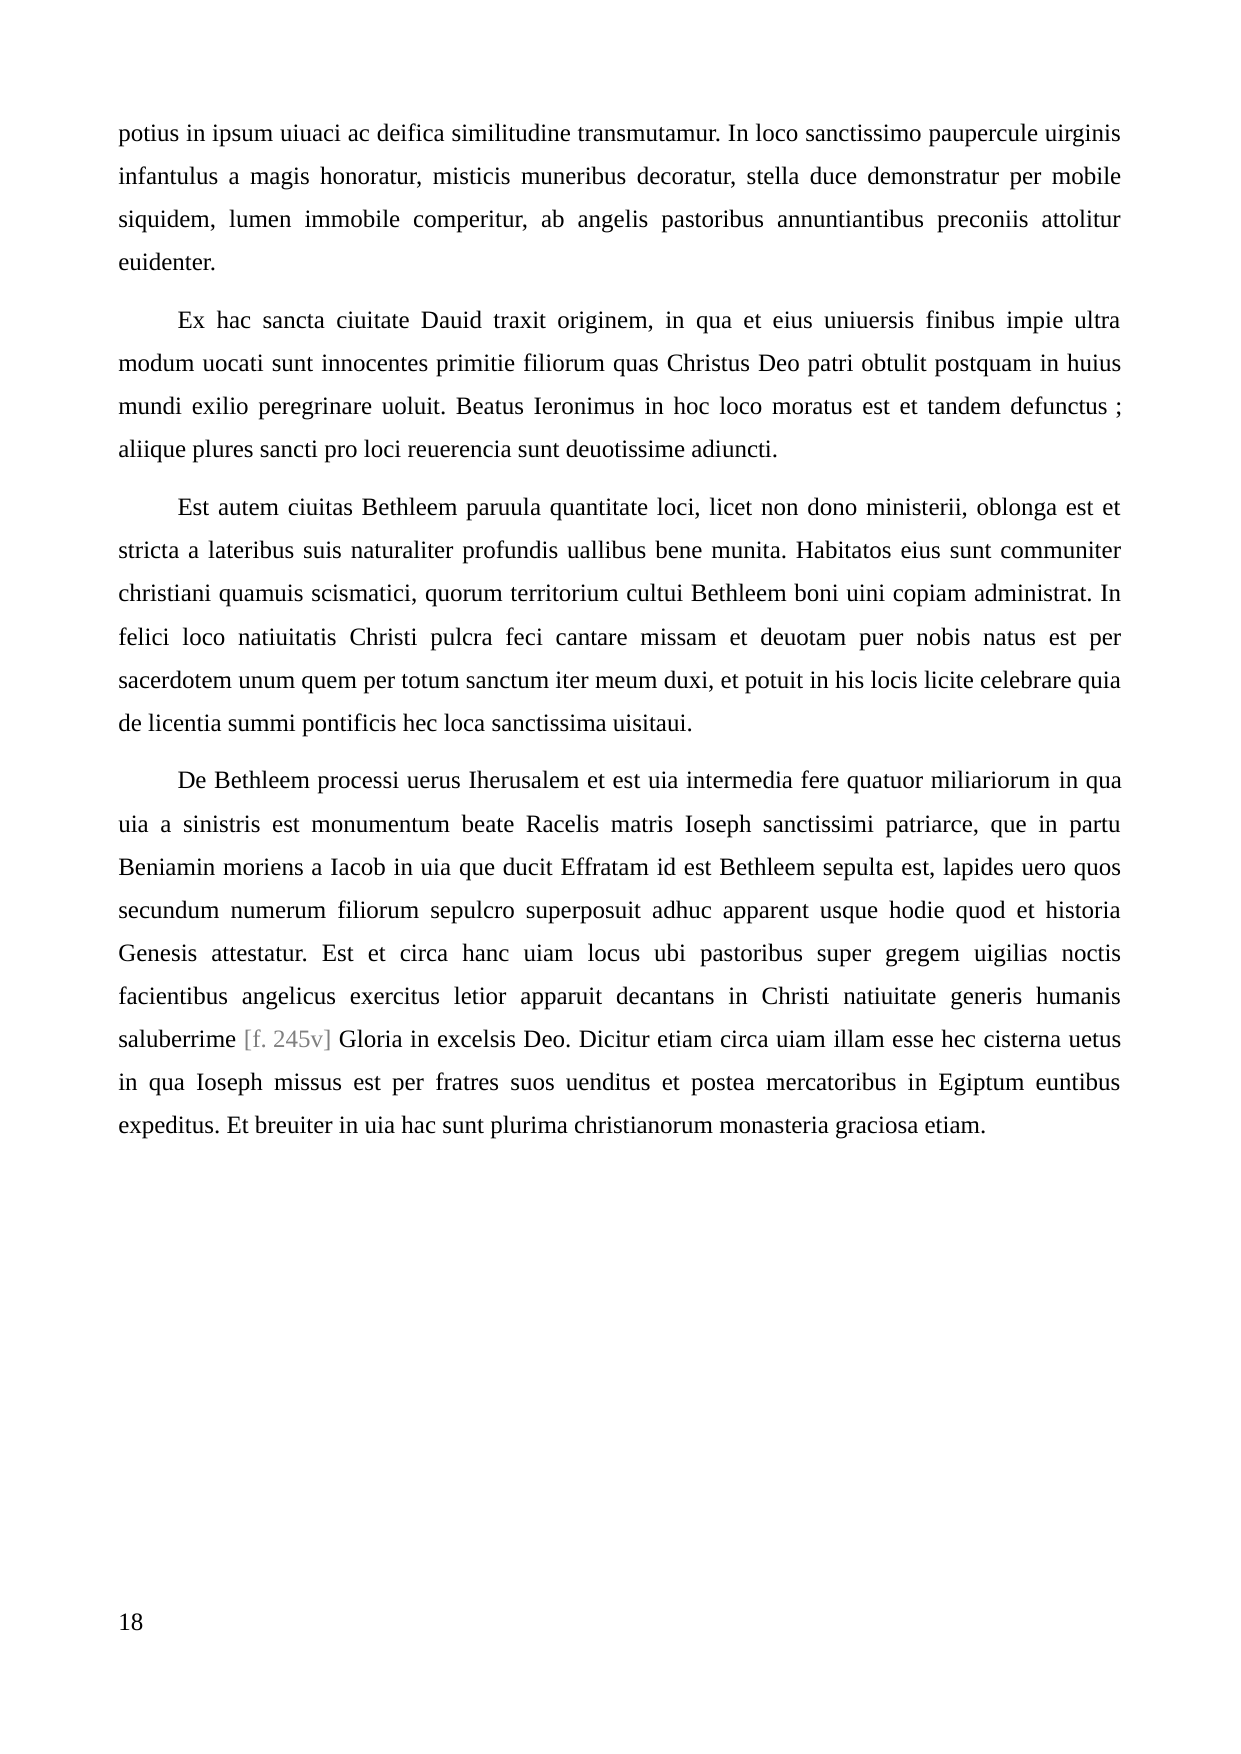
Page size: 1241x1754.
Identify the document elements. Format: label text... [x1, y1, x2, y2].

text Ex hac sancta ciuitate Dauid traxit originem, in qua et eius uniuersis finibus impie ultra modum uocati sunt innocentes primitie filiorum quas Christus Deo patri obtulit postquam in huius mundi exilio peregrinare uoluit. Beatus Ieronimus in hoc loco moratus est et tandem defunctus ; aliique plures sancti pro loci reuerencia sunt deuotissime adiuncti. [118, 305, 1122, 463]
text Est autem ciuitas Bethleem paruula quantitate loci, licet non dono ministerii, oblonga est et stricta a lateribus suis naturaliter profundis uallibus bene munita. Habitatos eius sunt communiter christiani quamuis scismatici, quorum territorium cultui Bethleem boni uini copiam administrat. In felici loco natiuitatis Christi pulcra feci cantare missam et deuotam puer nobis natus est per sacerdotem unum quem per totum sanctum iter meum duxi, et potuit in his locis licite celebrare quia de licentia summi pontificis hec loca sanctissima uisitaui. [118, 492, 1122, 737]
text De Bethleem processi uerus Iherusalem et est uia intermedia fere quatuor miliariorum in qua uia a sinistris est monumentum beate Racelis matris Ioseph sanctissimi patriarce, que in partu Beniamin moriens a Iacob in uia que ducit Effratam id est Bethleem sepulta est, lapides uero quos secundum numerum filiorum sepulcro superposuit adhuc apparent usque hodie quod et historia Genesis attestatur. Est et circa hanc uiam locus ubi pastoribus super gregem uigilias noctis facientibus angelicus exercitus letior apparuit decantans in Christi natiuitate generis humanis saluberrime [f. 245v] Gloria in excelsis Deo. Dicitur etiam circa uiam illam esse hec cisterna uetus in qua Ioseph missus est per fratres suos uenditus et postea mercatoribus in Egiptum euntibus expeditus. Et breuiter in uia hac sunt plurima christianorum monasteria graciosa etiam. [118, 766, 1122, 1139]
text potius in ipsum uiuaci ac deifica similitudine transmutamur. In loco sanctissimo paupercule uirginis infantulus a magis honoratur, misticis muneribus decoratur, stella duce demonstratur per mobile siquidem, lumen immobile comperitur, ab angelis pastoribus annuntiantibus preconiis attolitur euidenter. [118, 118, 1122, 276]
